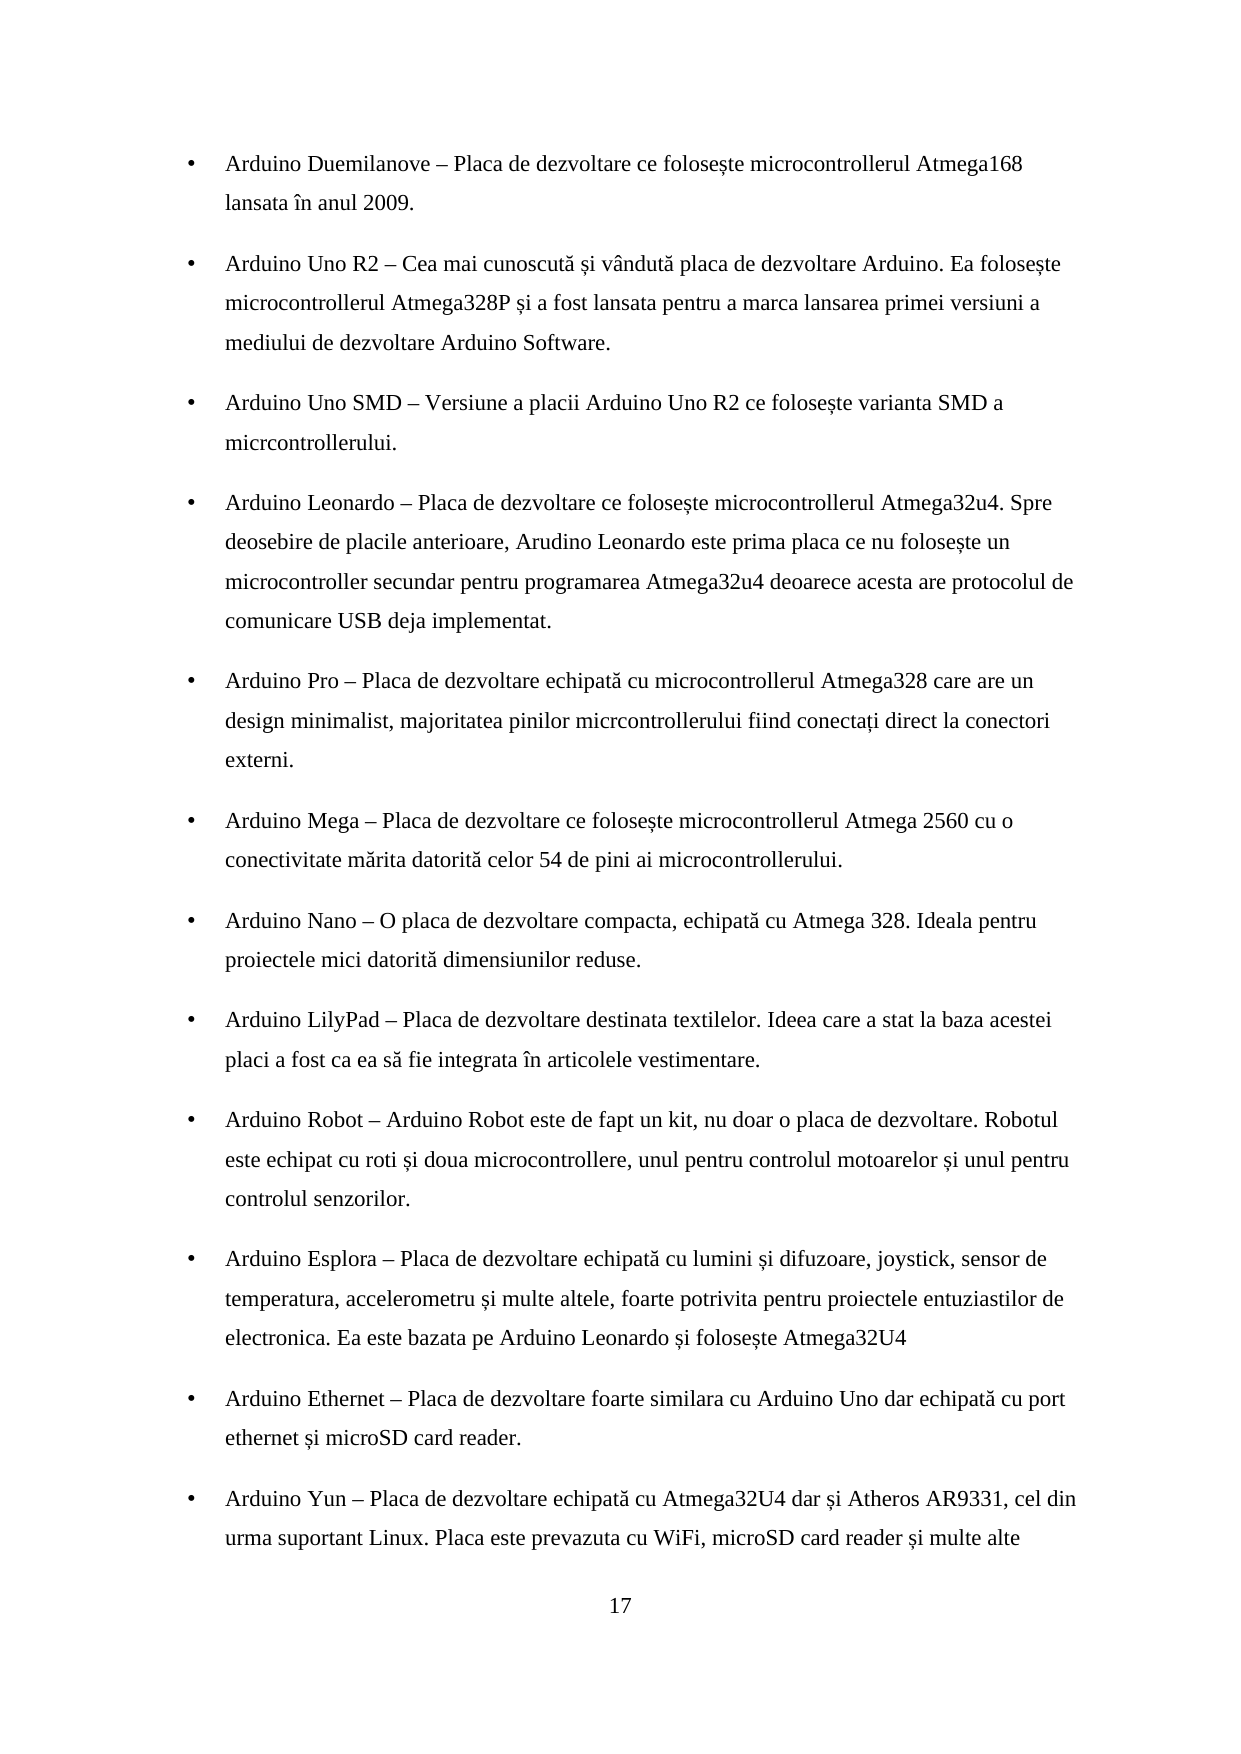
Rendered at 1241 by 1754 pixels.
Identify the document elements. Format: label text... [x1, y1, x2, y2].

list Arduino Nano – O placa de dezvoltare compacta, echipată cu Atmega 328. Ideala pentru proiectele mici datorită dimensiunilor reduse. [187, 907, 1090, 972]
list Arduino LilyPad – Placa de dezvoltare destinata textilelor. Ideea care a stat la baza acestei placi a fost ca ea să fie integrata în articolele vestimentare. [187, 1006, 1090, 1072]
list Arduino Yun – Placa de dezvoltare echipată cu Atmega32U4 dar și Atheros AR9331, cel din urma suportant Linux. Placa este prevazuta cu WiFi, microSD card reader și multe alte [187, 1484, 1090, 1550]
list Arduino Pro – Placa de dezvoltare echipată cu microcontrollerul Atmega328 care are un design minimalist, majoritatea pinilor micrcontrollerului fiind conectați direct la conectori externi. [187, 668, 1090, 773]
list Arduino Ethernet – Placa de dezvoltare foarte similara cu Arduino Uno dar echipată cu port ethernet și microSD card reader. [187, 1385, 1090, 1451]
list Arduino Mega – Placa de dezvoltare ce folosește microcontrollerul Atmega 2560 cu o conectivitate mărita datorită celor 54 de pini ai microcontrollerului. [187, 807, 1090, 873]
list Arduino Robot – Arduino Robot este de fapt un kit, nu doar o placa de dezvoltare. Robotul este echipat cu roti și doua microcontrollere, unul pentru controlul motoarelor și unul pentru controlul senzorilor. [187, 1106, 1090, 1212]
list Arduino Uno SMD – Versiune a placii Arduino Uno R2 ce folosește varianta SMD a micrcontrollerului. [187, 389, 1090, 455]
list Arduino Duemilanove – Placa de dezvoltare ce folosește microcontrollerul Atmega168 lansata în anul 2009. [187, 150, 1090, 216]
list Arduino Leonardo – Placa de dezvoltare ce folosește microcontrollerul Atmega32u4. Spre deosebire de placile anterioare, Arudino Leonardo este prima placa ce nu folosește un microcontroller secundar pentru programarea Atmega32u4 deoarece acesta are protocolul de comunicare USB deja implementat. [187, 489, 1090, 634]
list Arduino Uno R2 – Cea mai cunoscută și vândută placa de dezvoltare Arduino. Ea folosește microcontrollerul Atmega328P și a fost lansata pentru a marca lansarea primei versiuni a mediului de dezvoltare Arduino Software. [187, 250, 1090, 355]
list Arduino Esplora – Placa de dezvoltare echipată cu lumini și difuzoare, joystick, sensor de temperatura, accelerometru și multe altele, foarte potrivita pentru proiectele entuziastilor de electronica. Ea este bazata pe Arduino Leonardo și folosește Atmega32U4 [187, 1246, 1090, 1351]
